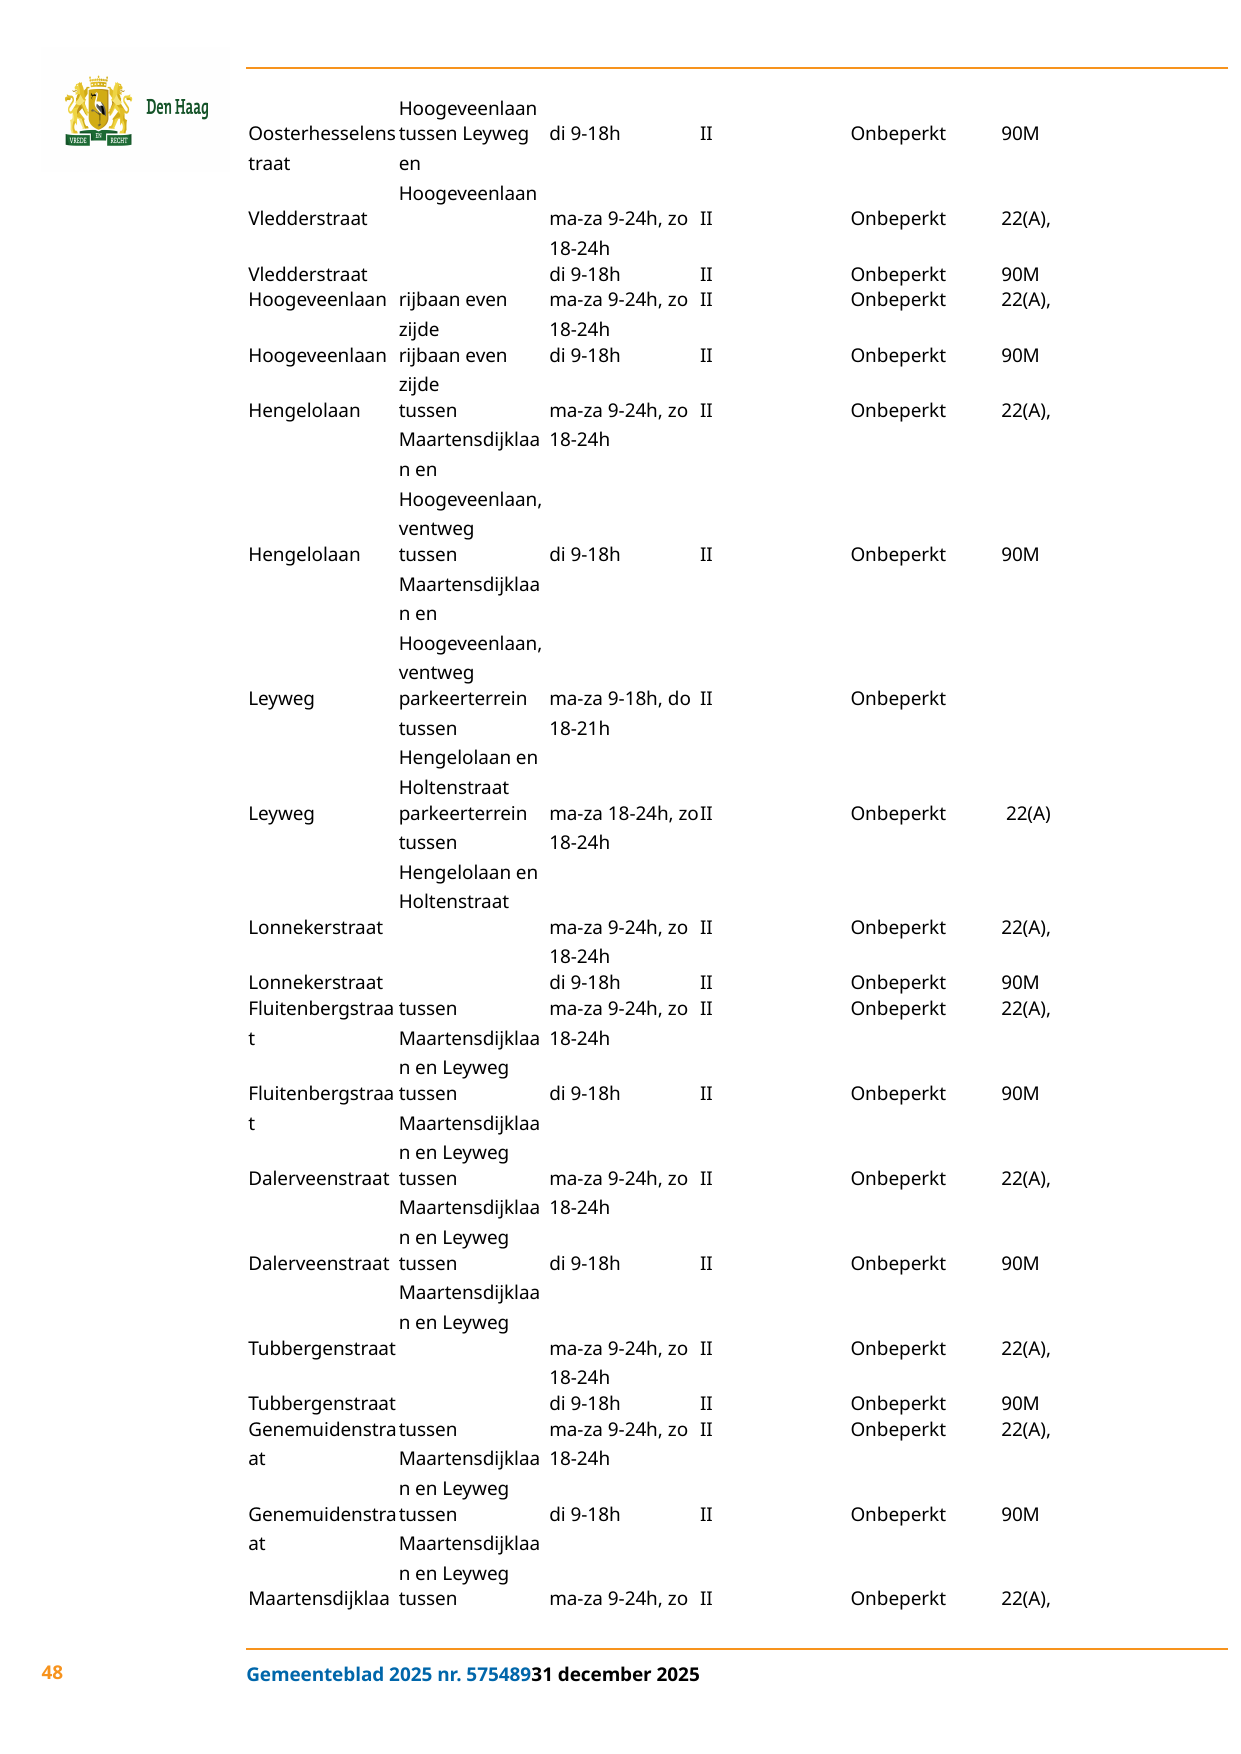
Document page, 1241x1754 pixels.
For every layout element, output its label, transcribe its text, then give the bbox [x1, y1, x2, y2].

table_cell di 9-18h [549, 121, 700, 205]
table_cell ma-za 9-18h, do 18-21h [549, 685, 700, 800]
table_cell [399, 914, 549, 969]
table_cell Onbeperkt [850, 1390, 1001, 1416]
table_cell [399, 1335, 549, 1390]
table_cell Maartensdijklaa [248, 1586, 398, 1611]
table_cell Tubbergenstraat [248, 1335, 398, 1390]
table_cell II [700, 397, 850, 541]
table_cell 22(A), [1001, 1335, 1152, 1390]
table_cell di 9-18h [549, 1250, 700, 1335]
table_cell Onbeperkt [850, 914, 1001, 969]
table_cell [1001, 685, 1152, 800]
table_cell tussen Maartensdijklaan en Leyweg [399, 1501, 549, 1586]
table_cell Onbeperkt [850, 1080, 1001, 1165]
table_cell Onbeperkt [850, 1501, 1001, 1586]
table_cell II [700, 261, 850, 286]
table_cell II [700, 121, 850, 205]
table_cell 22(A), [1001, 205, 1152, 261]
table_cell ma-za 18-24h, zo 18-24h [549, 800, 700, 914]
table_cell [399, 205, 549, 261]
table_cell 90M [1001, 541, 1152, 685]
table_cell Onbeperkt [850, 121, 1001, 205]
table_cell di 9-18h [549, 342, 700, 397]
table_cell ma-za 9-24h, zo 18-24h [549, 914, 700, 969]
table_cell tussen Leyweg en Hoogeveenlaan [399, 121, 549, 205]
table_cell 90M [1001, 970, 1152, 995]
table_cell 22(A), [1001, 995, 1152, 1080]
table_cell [1001, 95, 1152, 121]
table_cell Fluitenbergstraat [248, 995, 398, 1080]
table_cell parkeerterrein tussen Hengelolaan en Holtenstraat [399, 800, 549, 914]
table_cell II [700, 205, 850, 261]
table_cell Hengelolaan [248, 541, 398, 685]
table_cell 22(A), [1001, 1586, 1152, 1611]
table_cell Hengelolaan [248, 397, 398, 541]
table_cell [850, 95, 1001, 121]
table_cell Leyweg [248, 685, 398, 800]
table_cell ma-za 9-24h, zo 18-24h [549, 995, 700, 1080]
table_cell II [700, 1586, 850, 1611]
table_cell Onbeperkt [850, 286, 1001, 342]
table_cell tussen Maartensdijklaan en Leyweg [399, 995, 549, 1080]
table_cell ma-za 9-24h, zo 18-24h [549, 286, 700, 342]
table_cell Onbeperkt [850, 541, 1001, 685]
table_cell di 9-18h [549, 1501, 700, 1586]
table_cell Onbeperkt [850, 1335, 1001, 1390]
table_cell Oosterhesselenstraat [248, 121, 398, 205]
table_cell 22(A), [1001, 397, 1152, 541]
table_cell ma-za 9-24h, zo 18-24h [549, 1165, 700, 1250]
table_cell Onbeperkt [850, 1416, 1001, 1501]
table_cell Hoogeveenlaan [248, 342, 398, 397]
table_cell Onbeperkt [850, 1586, 1001, 1611]
table_cell Onbeperkt [850, 1250, 1001, 1335]
table_cell tussen [399, 1586, 549, 1611]
table_cell Vledderstraat [248, 261, 398, 286]
table_cell II [700, 800, 850, 914]
table_cell Onbeperkt [850, 1165, 1001, 1250]
table_cell Onbeperkt [850, 800, 1001, 914]
table_cell 22(A), [1001, 286, 1152, 342]
table_cell rijbaan even zijde [399, 286, 549, 342]
table_cell II [700, 286, 850, 342]
table_cell II [700, 342, 850, 397]
table_cell [549, 95, 700, 121]
table_cell 22(A) [1001, 800, 1152, 914]
table_cell Onbeperkt [850, 397, 1001, 541]
table_cell [700, 95, 850, 121]
table_cell 90M [1001, 1390, 1152, 1416]
table_cell Onbeperkt [850, 685, 1001, 800]
table_cell II [700, 1501, 850, 1586]
table_cell ma-za 9-24h, zo 18-24h [549, 205, 700, 261]
table_cell ma-za 9-24h, zo 18-24h [549, 1335, 700, 1390]
picture [41, 47, 231, 172]
table_cell Hoogeveenlaan [248, 286, 398, 342]
table_cell II [700, 914, 850, 969]
table_cell Onbeperkt [850, 261, 1001, 286]
table_cell parkeerterrein tussen Hengelolaan en Holtenstraat [399, 685, 549, 800]
table_cell Dalerveenstraat [248, 1165, 398, 1250]
table_cell tussen Maartensdijklaan en Hoogeveenlaan, ventweg [399, 541, 549, 685]
table_cell ma-za 9-24h, zo 18-24h [549, 1416, 700, 1501]
table_cell Onbeperkt [850, 205, 1001, 261]
table_cell 90M [1001, 1080, 1152, 1165]
table_cell Genemuidenstraat [248, 1501, 398, 1586]
table_cell di 9-18h [549, 261, 700, 286]
table_cell di 9-18h [549, 1080, 700, 1165]
table_cell di 9-18h [549, 1390, 700, 1416]
table_cell II [700, 1335, 850, 1390]
table_cell di 9-18h [549, 970, 700, 995]
table_cell tussen Maartensdijklaan en Leyweg [399, 1165, 549, 1250]
table_cell [248, 95, 398, 121]
table_cell 90M [1001, 342, 1152, 397]
table_cell 90M [1001, 121, 1152, 205]
table_cell Tubbergenstraat [248, 1390, 398, 1416]
table_cell 22(A), [1001, 1416, 1152, 1501]
table_cell II [700, 1165, 850, 1250]
table_cell Onbeperkt [850, 995, 1001, 1080]
table_cell 90M [1001, 261, 1152, 286]
table_cell II [700, 1390, 850, 1416]
table_cell [399, 1390, 549, 1416]
table_cell II [700, 1416, 850, 1501]
table_cell di 9-18h [549, 541, 700, 685]
table_cell II [700, 970, 850, 995]
table_cell Onbeperkt [850, 342, 1001, 397]
table_cell 22(A), [1001, 914, 1152, 969]
table_cell 90M [1001, 1250, 1152, 1335]
table_cell Fluitenbergstraat [248, 1080, 398, 1165]
table_cell [399, 261, 549, 286]
table_cell tussen Maartensdijklaan en Hoogeveenlaan, ventweg [399, 397, 549, 541]
table_cell 22(A), [1001, 1165, 1152, 1250]
table_cell 90M [1001, 1501, 1152, 1586]
table_cell Vledderstraat [248, 205, 398, 261]
table_cell tussen Maartensdijklaan en Leyweg [399, 1416, 549, 1501]
table_cell tussen Maartensdijklaan en Leyweg [399, 1250, 549, 1335]
table_cell Leyweg [248, 800, 398, 914]
table_cell Dalerveenstraat [248, 1250, 398, 1335]
table_cell [399, 970, 549, 995]
table_cell II [700, 1250, 850, 1335]
table_cell rijbaan even zijde [399, 342, 549, 397]
table_cell Hoogeveenlaan [399, 95, 549, 121]
table_cell Lonnekerstraat [248, 970, 398, 995]
table_cell Onbeperkt [850, 970, 1001, 995]
table_cell II [700, 1080, 850, 1165]
table_cell II [700, 995, 850, 1080]
table_cell ma-za 9-24h, zo 18-24h [549, 397, 700, 541]
table_cell tussen Maartensdijklaan en Leyweg [399, 1080, 549, 1165]
table_cell II [700, 685, 850, 800]
table_cell Genemuidenstraat [248, 1416, 398, 1501]
table_cell Lonnekerstraat [248, 914, 398, 969]
table_cell II [700, 541, 850, 685]
table_cell ma-za 9-24h, zo [549, 1586, 700, 1611]
